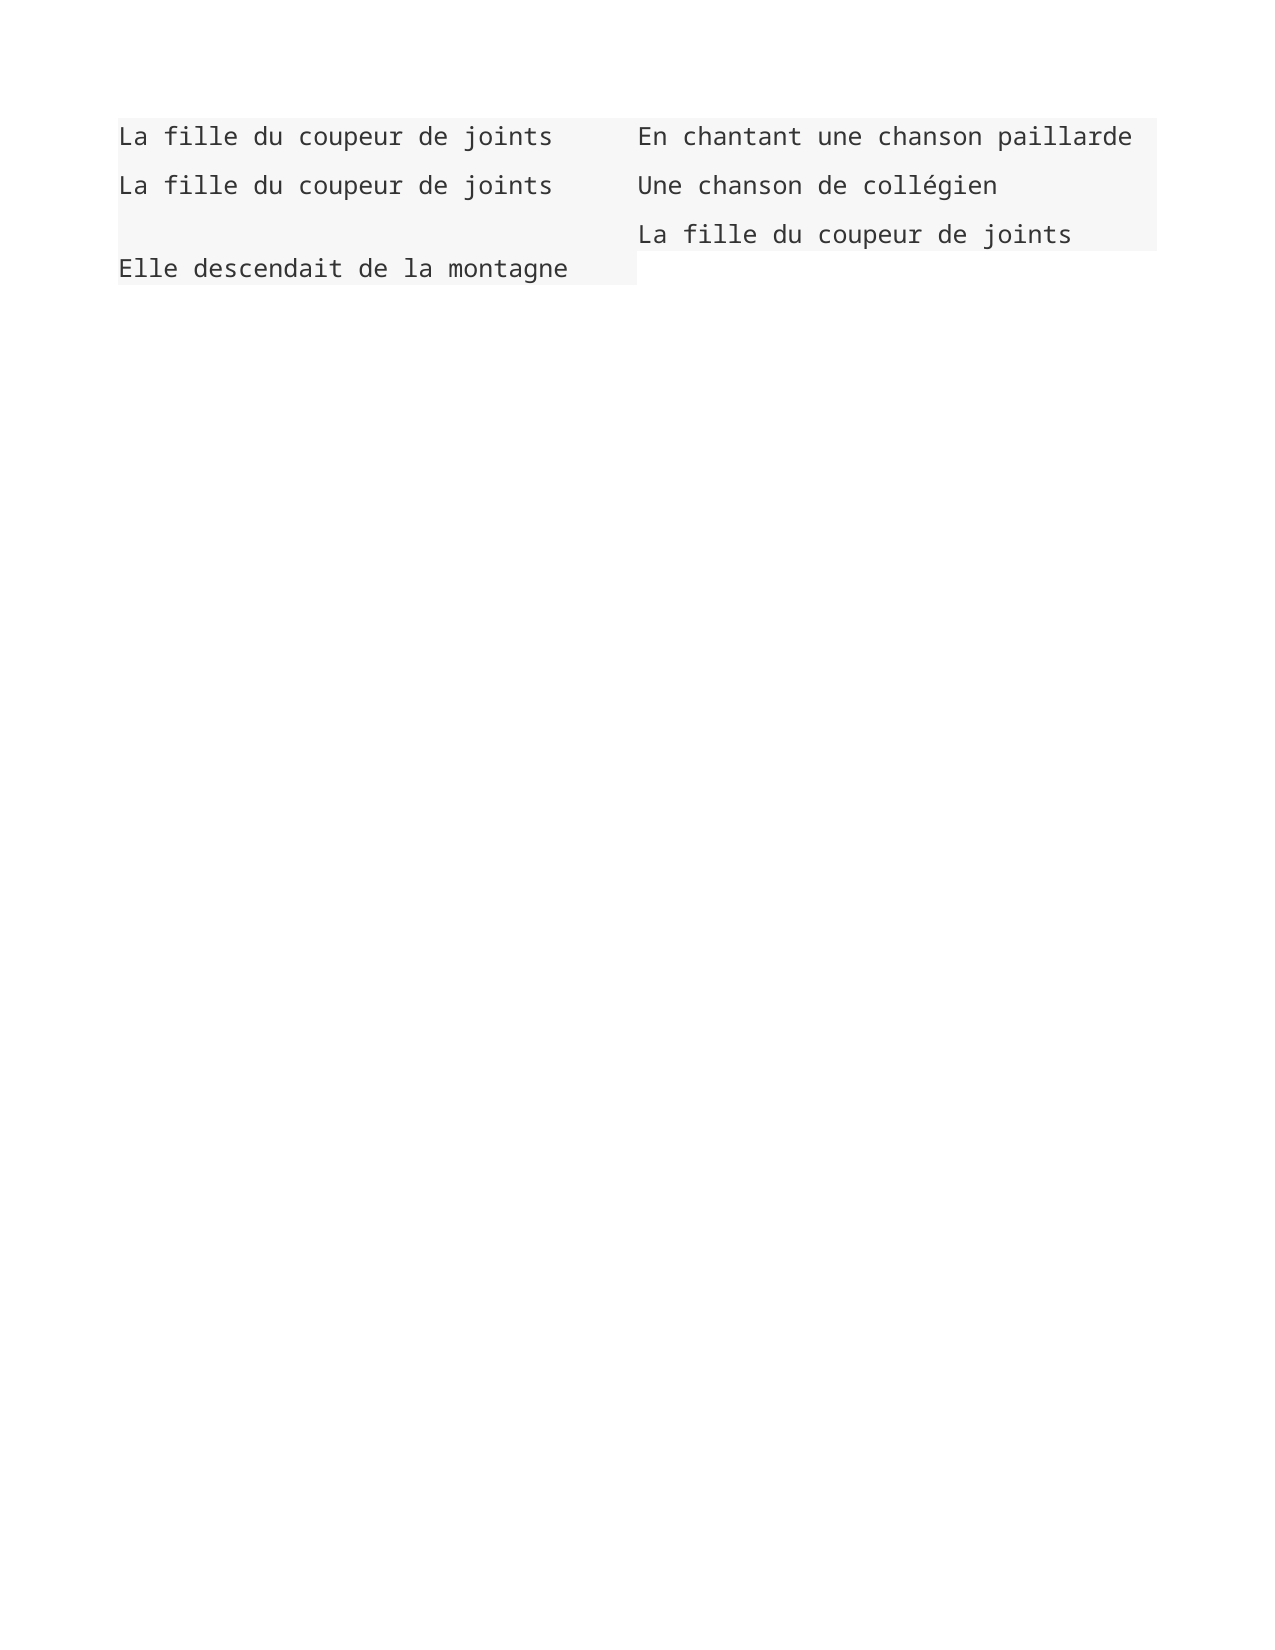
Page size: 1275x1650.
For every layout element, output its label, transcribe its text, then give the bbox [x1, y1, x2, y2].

text La fille du coupeur de joints [118, 167, 637, 202]
text Une chanson de collégien [637, 167, 1157, 202]
text Elle descendait de la montagne [118, 251, 637, 285]
text La fille du coupeur de joints [118, 118, 637, 152]
text En chantant une chanson paillarde [637, 118, 1157, 152]
text La fille du coupeur de joints [637, 217, 1157, 251]
